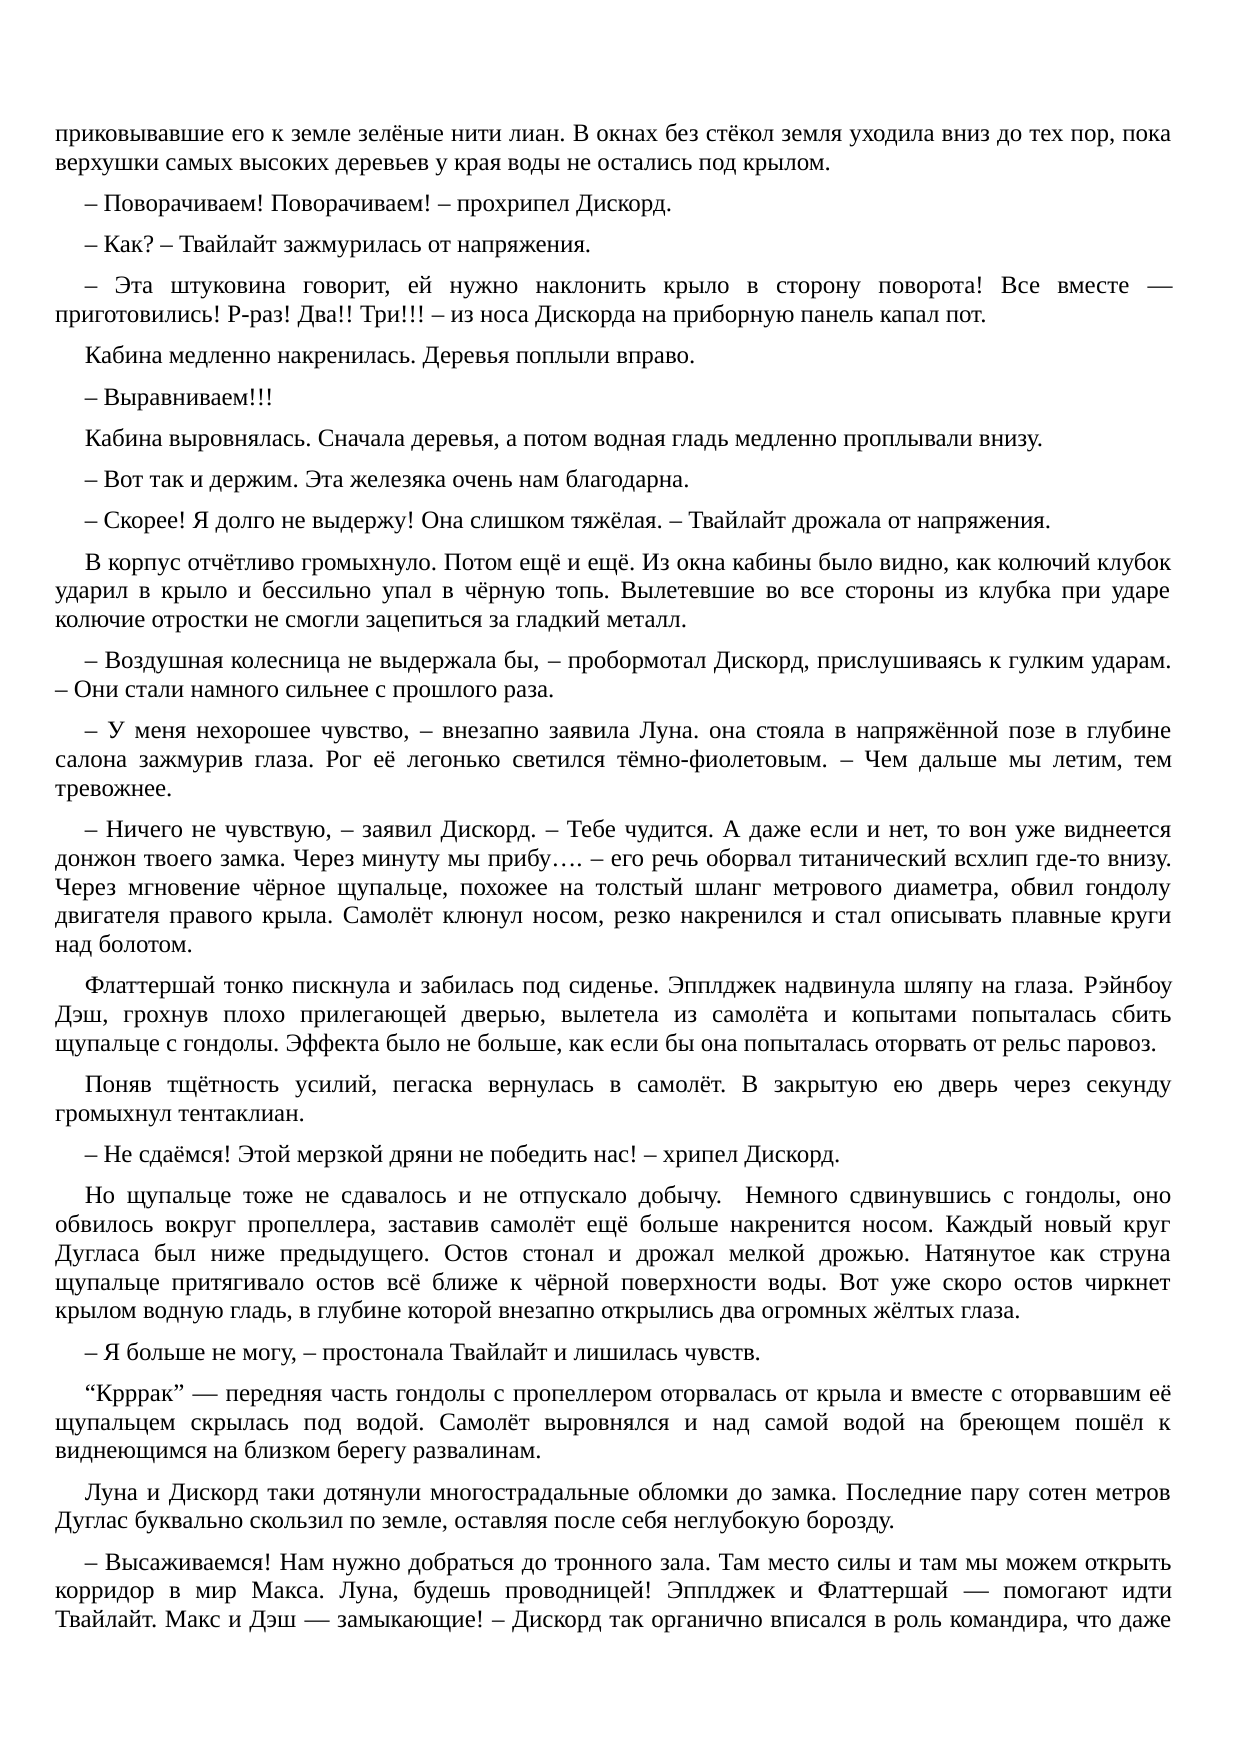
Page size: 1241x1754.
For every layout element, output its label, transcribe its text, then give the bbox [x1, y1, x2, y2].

text – Эта штуковина говорит, ей нужно наклонить крыло в сторону поворота! Все вместе — приготовились! Р-раз! Два!! Три!!! – из носа Дискорда на приборную панель капал пот. [55, 271, 1172, 328]
text Кабина выровнялась. Сначала деревья, а потом водная гладь медленно проплывали внизу. [55, 423, 1172, 452]
text – Ничего не чувствую, – заявил Дискорд. – Тебе чудится. А даже если и нет, то вон уже виднеется донжон твоего замка. Через минуту мы прибу…. – его речь оборвал титанический всхлип где-то внизу. Через мгновение чёрное щупальце, похожее на толстый шланг метрового диаметра, обвил гондолу двигателя правого крыла. Самолёт клюнул носом, резко накренился и стал описывать плавные круги над болотом. [55, 814, 1172, 958]
text “Крррак” — передняя часть гондолы с пропеллером оторвалась от крыла и вместе с оторвавшим её щупальцем скрылась под водой. Самолёт выровнялся и над самой водой на бреющем пошёл к виднеющимся на близком берегу развалинам. [55, 1378, 1172, 1464]
text Луна и Дискорд таки дотянули многострадальные обломки до замка. Последние пару сотен метров Дуглас буквально скользил по земле, оставляя после себя неглубокую борозду. [55, 1477, 1172, 1534]
text Поняв тщётность усилий, пегаска вернулась в самолёт. В закрытую ею дверь через секунду громыхнул тентаклиан. [55, 1069, 1172, 1127]
text – Выравниваем!!! [55, 382, 1172, 411]
text – Вот так и держим. Эта железяка очень нам благодарна. [55, 464, 1172, 493]
text Флаттершай тонко пискнула и забилась под сиденье. Эпплджек надвинула шляпу на глаза. Рэйнбоу Дэш, грохнув плохо прилегающей дверью, вылетела из самолёта и копытами попыталась сбить щупальце с гондолы. Эффекта было не больше, как если бы она попыталась оторвать от рельс паровоз. [55, 971, 1172, 1057]
text – Высаживаемся! Нам нужно добраться до тронного зала. Там место силы и там мы можем открыть корридор в мир Макса. Луна, будешь проводницей! Эпплджек и Флаттершай — помогают идти Твайлайт. Макс и Дэш — замыкающие! – Дискорд так органично вписался в роль командира, что даже [55, 1547, 1172, 1633]
text – Скорее! Я долго не выдержу! Она слишком тяжёлая. – Твайлайт дрожала от напряжения. [55, 506, 1172, 534]
text – Не сдаёмся! Этой мерзкой дряни не победить нас! – хрипел Дискорд. [55, 1139, 1172, 1168]
text – Поворачиваем! Поворачиваем! – прохрипел Дискорд. [55, 188, 1172, 217]
text В корпус отчётливо громыхнуло. Потом ещё и ещё. Из окна кабины было видно, как колючий клубок ударил в крыло и бессильно упал в чёрную топь. Вылетевшие во все стороны из клубка при ударе колючие отростки не смогли зацепиться за гладкий металл. [55, 547, 1172, 633]
text – Я больше не могу, – простонала Твайлайт и лишилась чувств. [55, 1337, 1172, 1366]
text – У меня нехорошее чувство, – внезапно заявила Луна. она стояла в напряжённой позе в глубине салона зажмурив глаза. Рог её легонько светился тёмно-фиолетовым. – Чем дальше мы летим, тем тревожнее. [55, 716, 1172, 802]
text – Воздушная колесница не выдержала бы, – пробормотал Дискорд, прислушиваясь к гулким ударам. – Они стали намного сильнее с прошлого раза. [55, 646, 1172, 703]
text – Как? – Твайлайт зажмурилась от напряжения. [55, 229, 1172, 258]
text Кабина медленно накренилась. Деревья поплыли вправо. [55, 341, 1172, 369]
text приковывавшие его к земле зелёные нити лиан. В окнах без стёкол земля уходила вниз до тех пор, пока верхушки самых высоких деревьев у края воды не остались под крылом. [55, 118, 1172, 176]
text Но щупальце тоже не сдавалось и не отпускало добычу. Немного сдвинувшись с гондолы, оно обвилось вокруг пропеллера, заставив самолёт ещё больше накренится носом. Каждый новый круг Дугласа был ниже предыдущего. Остов стонал и дрожал мелкой дрожью. Натянутое как струна щупальце притягивало остов всё ближе к чёрной поверхности воды. Вот уже скоро остов чиркнет крылом водную гладь, в глубине которой внезапно открылись два огромных жёлтых глаза. [55, 1181, 1172, 1324]
